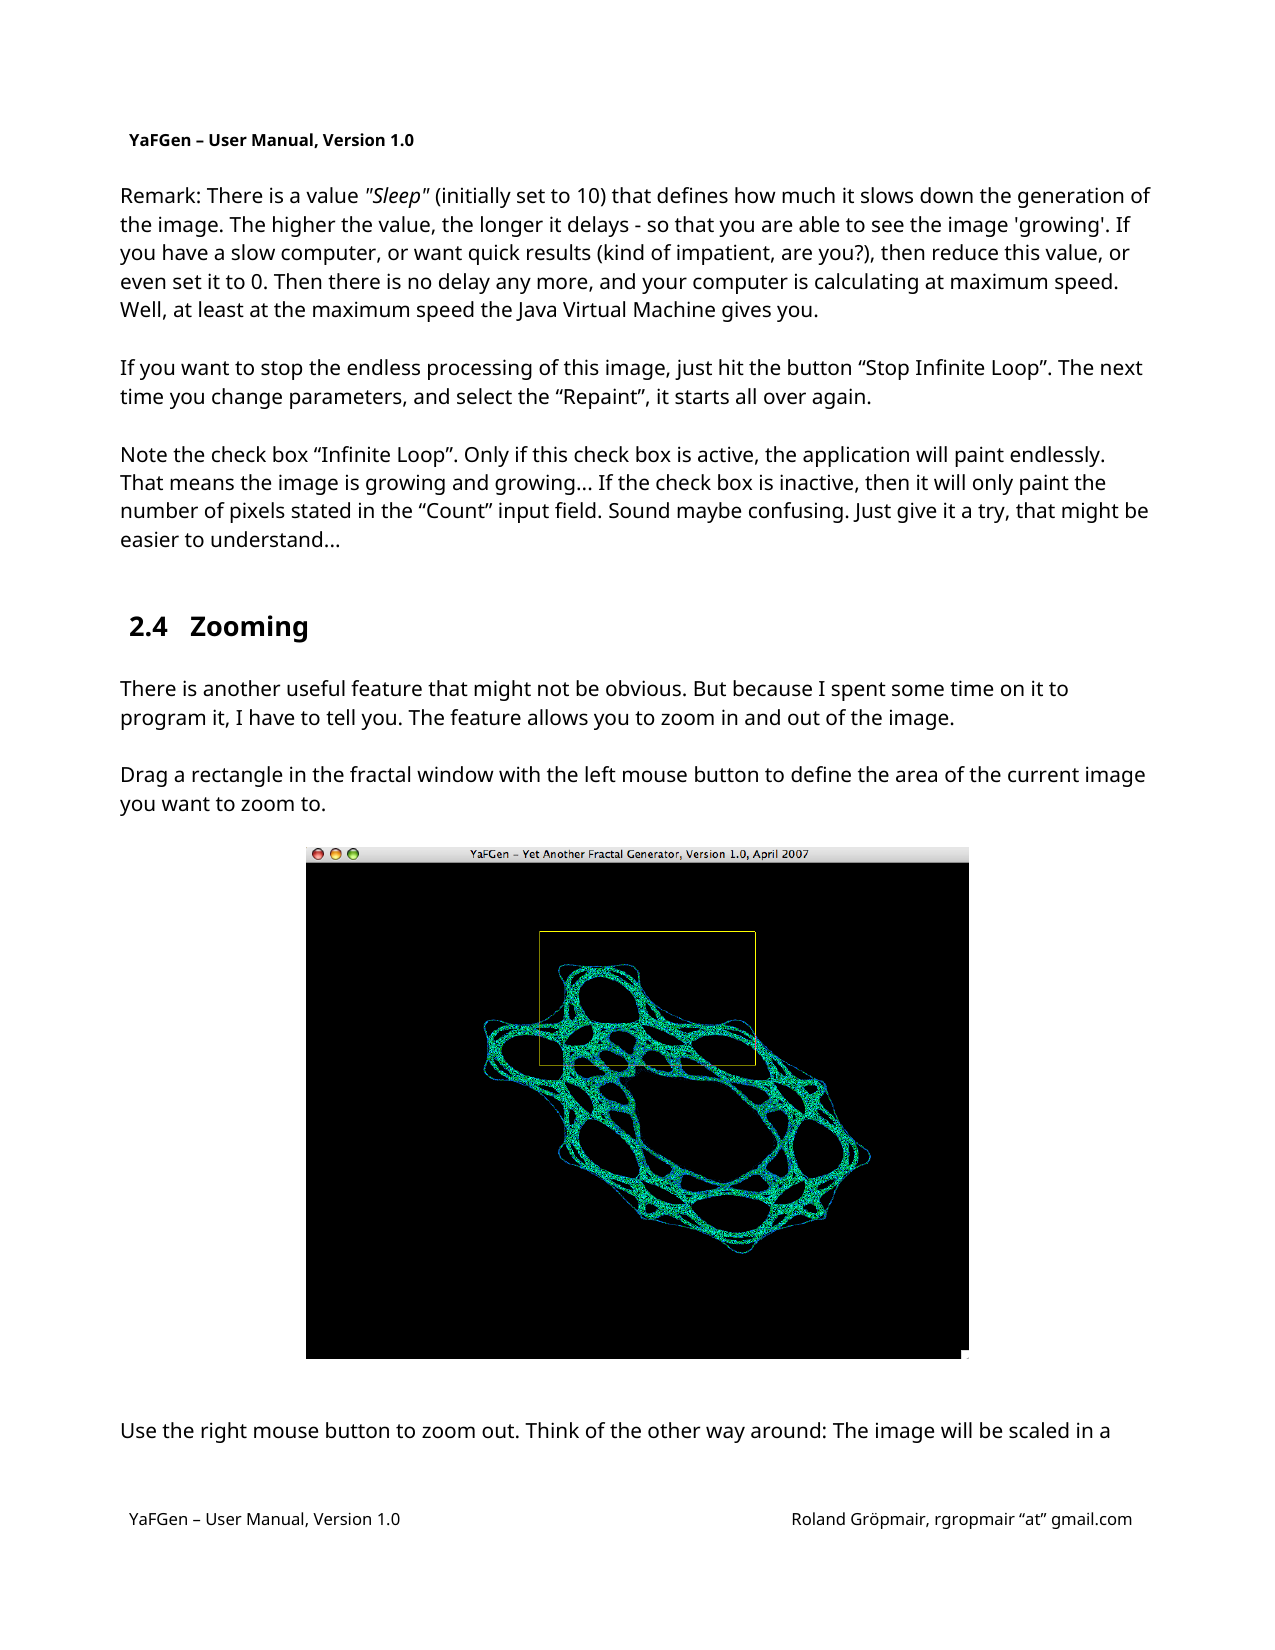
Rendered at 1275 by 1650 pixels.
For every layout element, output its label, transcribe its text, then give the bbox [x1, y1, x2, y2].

text Note the check box “Infinite Loop”. Only if this check box is active, the application will paint endlessly. That means the image is growing and growing... If the check box is inactive, then it will only paint the number of pixels stated in the “Count” input field. Sound maybe confusing. Just give it a try, that might be easier to understand... [120, 440, 1155, 553]
text There is another useful feature that might not be obvious. But because I spent some time on it to program it, I have to tell you. The feature allows you to zoom in and out of the image. [120, 674, 1155, 731]
text Drag a rectangle in the fractal window with the left mouse button to define the area of the current image you want to zoom to. [120, 761, 1155, 817]
text Use the right mouse button to zoom out. Think of the other way around: The image will be scaled in a [120, 1416, 1155, 1445]
subtitle Zooming [129, 608, 1146, 645]
picture [306, 847, 969, 1359]
text If you want to stop the endless processing of this image, just hit the button “Stop Infinite Loop”. The next time you change parameters, and select the “Repaint”, it starts all over again. [120, 353, 1155, 410]
text Remark: There is a value "Sleep" (initially set to 10) that defines how much it slows down the generation of the image. The higher the value, the longer it delays - so that you are able to see the image 'growing'. If you have a slow computer, or want quick results (kind of impatient, are you?), then reduce this value, or even set it to 0. Then there is no delay any more, and your computer is calculating at maximum speed. Well, at least at the maximum speed the Java Virtual Machine gives you. [120, 182, 1155, 324]
